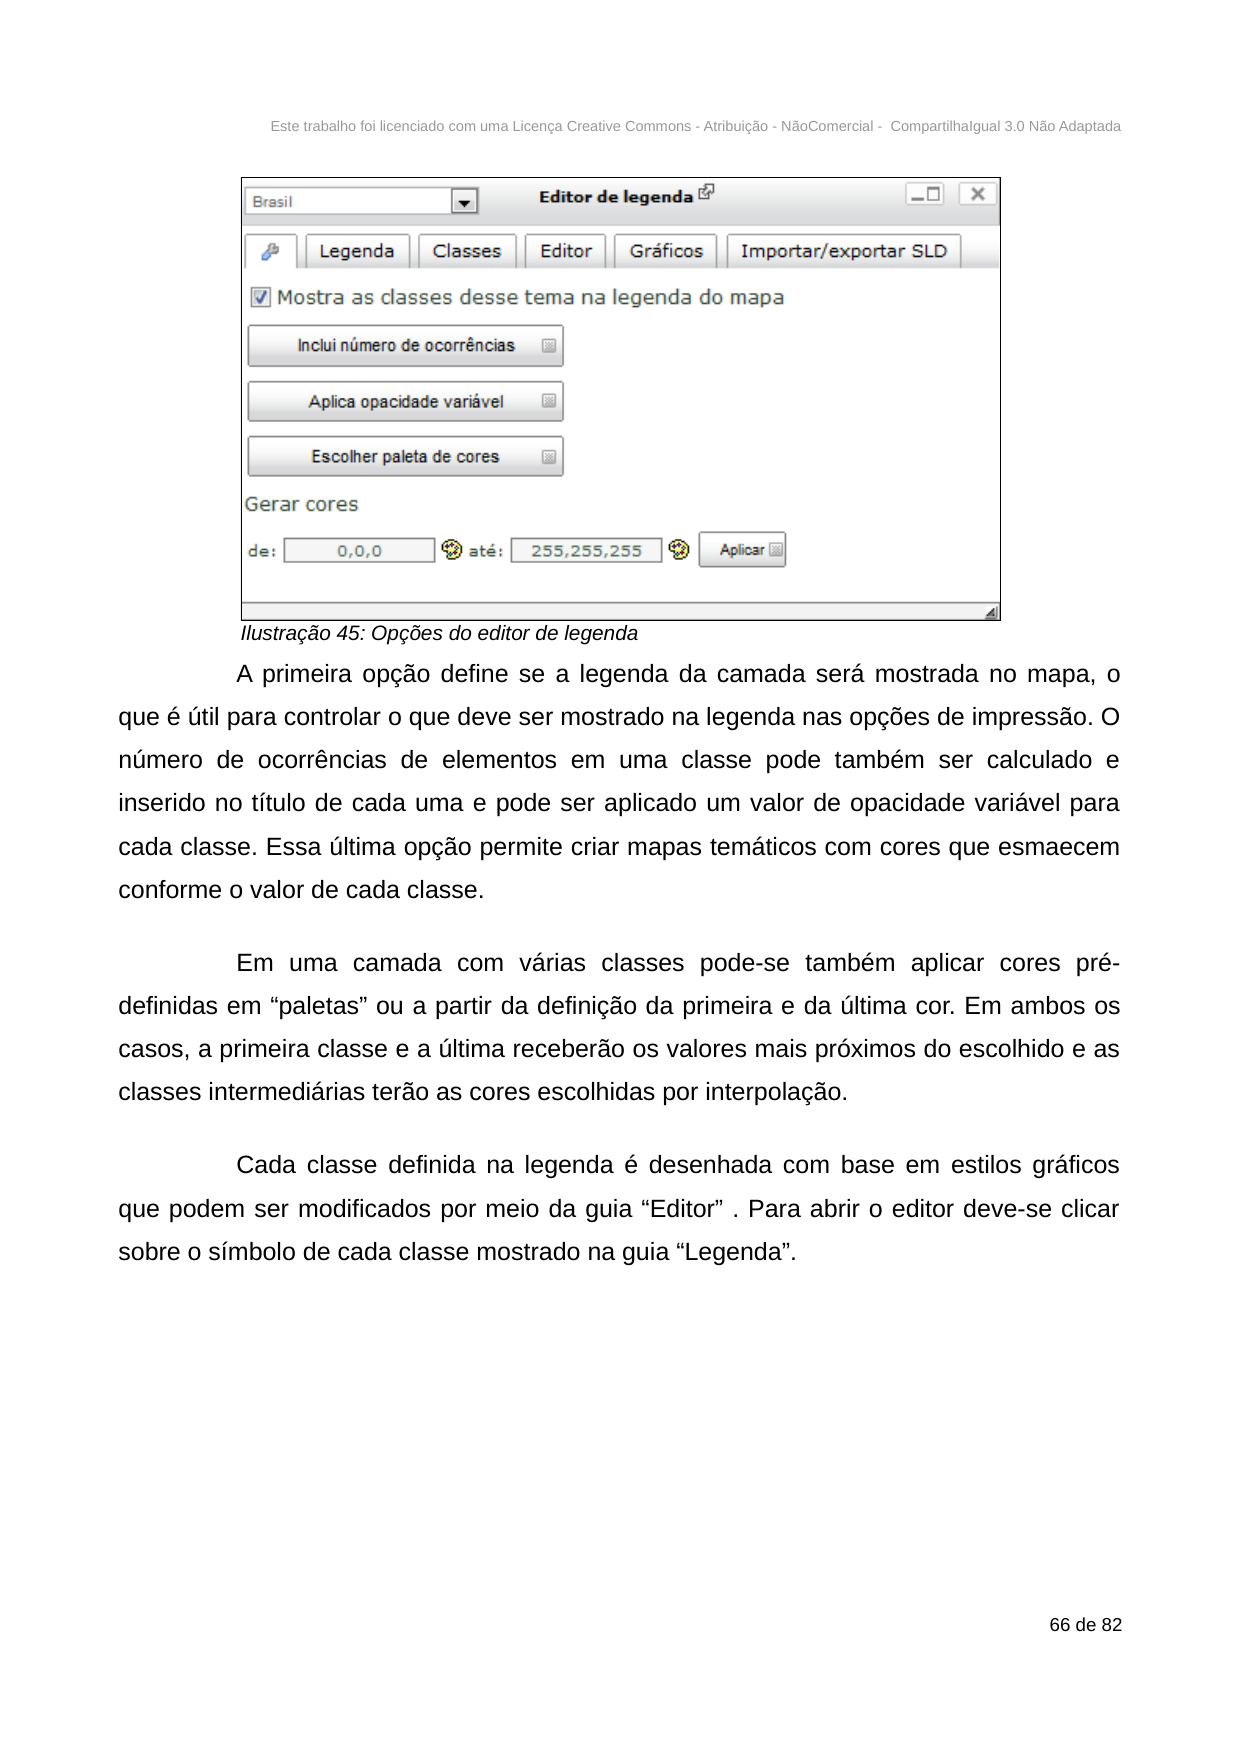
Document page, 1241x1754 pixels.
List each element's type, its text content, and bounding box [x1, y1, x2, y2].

text Ilustração 45: Opções do editor de legenda [240, 621, 1000, 644]
text A primeira opção define se a legenda da camada será mostrada no mapa, o que é útil para controlar o que deve ser mostrado na legenda nas opções de impressão. O número de ocorrências de elementos em uma classe pode também ser calculado e inserido no título de cada uma e pode ser aplicado um valor de opacidade variável para cada classe. Essa última opção permite criar mapas temáticos com cores que esmaecem conforme o valor de cada classe. [118, 164, 1122, 903]
text Cada classe definida na legenda é desenhada com base em estilos gráficos que podem ser modificados por meio da guia “Editor” . Para abrir o editor deve-se clicar sobre o símbolo de cada classe mostrado na guia “Legenda”. [118, 1150, 1122, 1265]
picture [242, 178, 1000, 620]
text Em uma camada com várias classes pode-se também aplicar cores pré-definidas em “paletas” ou a partir da definição da primeira e da última cor. Em ambos os casos, a primeira classe e a última receberão os valores mais próximos do escolhido e as classes intermediárias terão as cores escolhidas por interpolação. [118, 948, 1122, 1106]
